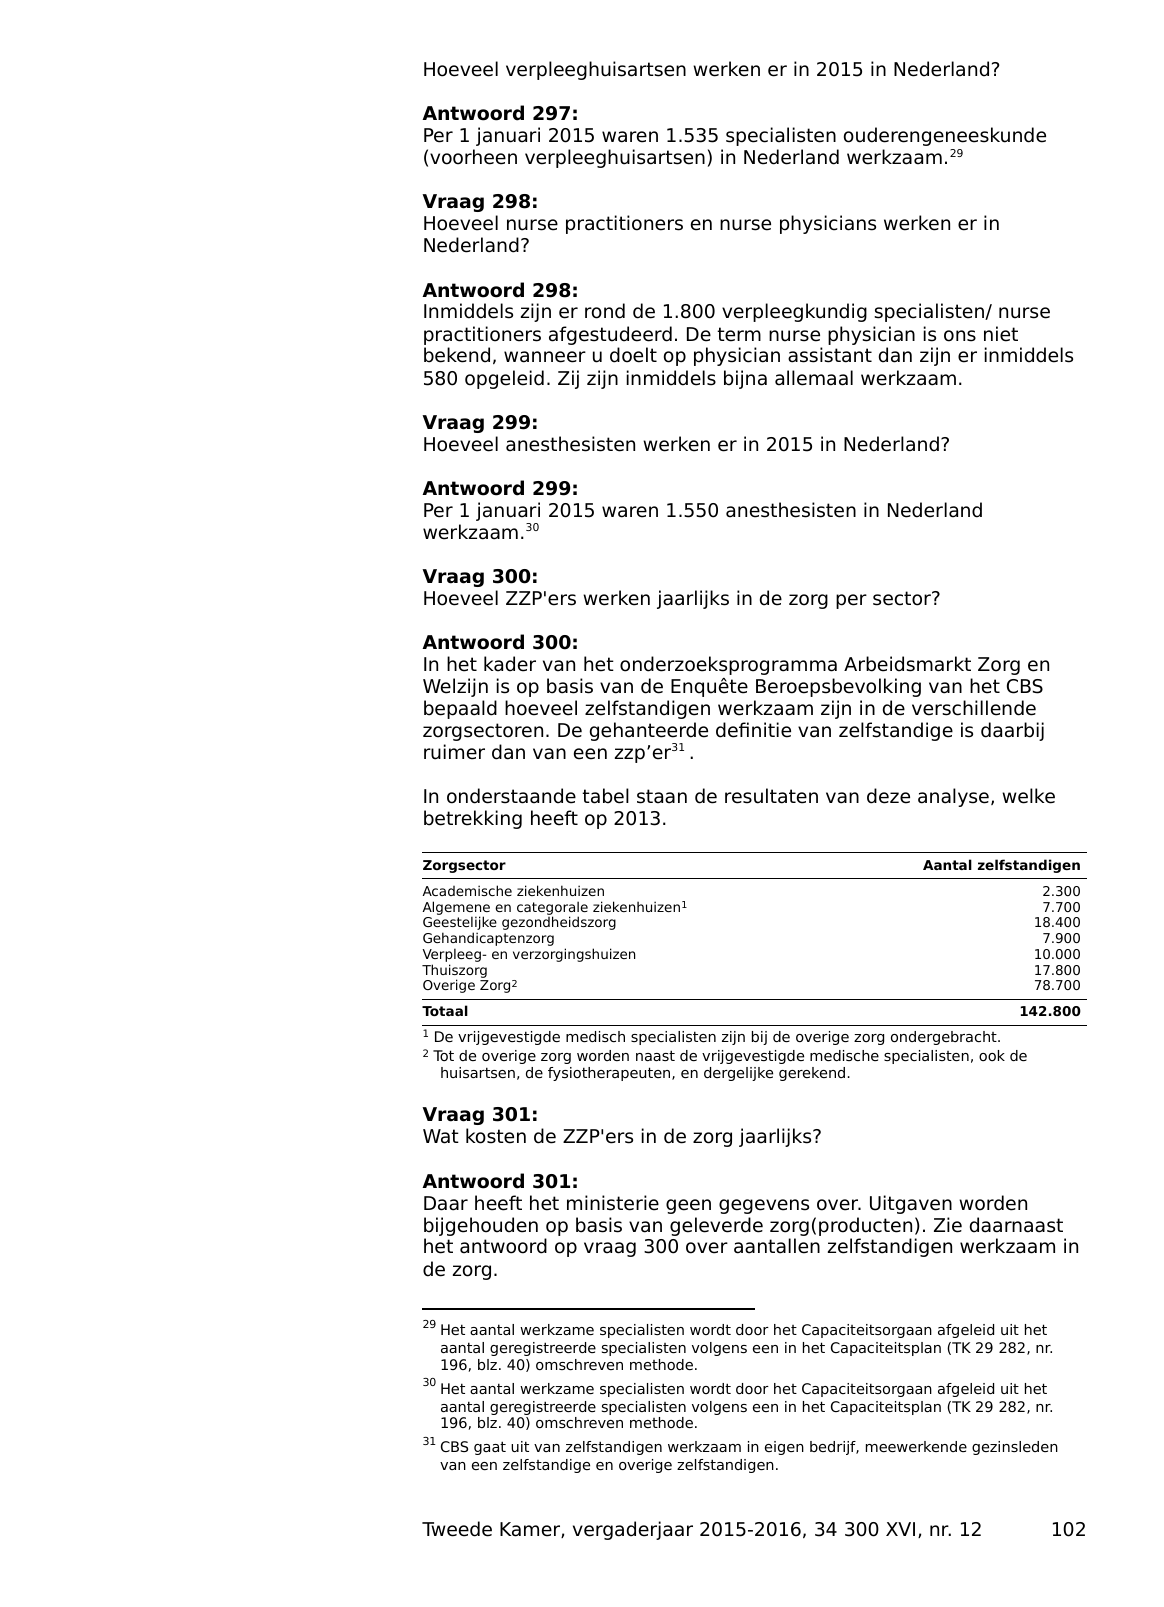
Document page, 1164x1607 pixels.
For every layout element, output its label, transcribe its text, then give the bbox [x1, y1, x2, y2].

text Daar heeft het ministerie geen gegevens over. Uitgaven worden bijgehouden op basis van geleverde zorg(producten). Zie daarnaast het antwoord op vraag 300 over aantallen zelfstandigen werkzaam in de zorg. [422, 1192, 1087, 1280]
text Hoeveel ZZP'ers werken jaarlijks in de zorg per sector? [422, 588, 1087, 610]
table_cell 2.300 [792, 879, 1087, 899]
table_cell 10.000 [792, 947, 1087, 962]
text Hoeveel anesthesisten werken er in 2015 in Nederland? [422, 433, 1087, 456]
text Wat kosten de ZZP'ers in de zorg jaarlijks? [422, 1126, 1087, 1148]
table_header Aantal zelfstandigen [792, 853, 1087, 878]
text Vraag 298: [422, 191, 1087, 213]
text Antwoord 300: [422, 632, 1087, 654]
table_cell Academische ziekenhuizen [422, 879, 792, 899]
text Per 1 januari 2015 waren 1.550 anesthesisten in Nederland werkzaam. [422, 500, 1087, 544]
table_cell Verpleeg- en verzorgingshuizen [422, 947, 792, 962]
text In onderstaande tabel staan de resultaten van deze analyse, welke betrekking heeft op 2013. [422, 786, 1087, 830]
text Het aantal werkzame specialisten wordt door het Capaciteitsorgaan afgeleid uit het aantal geregistreerde specialisten volgens een in het Capaciteitsplan (TK 29 282, nr. 196, blz. 40) omschreven methode. [422, 1318, 1087, 1374]
table_cell 17.800 [792, 963, 1087, 978]
table_cell Algemene en categorale ziekenhuizen1 [422, 900, 792, 915]
text Hoeveel verpleeghuisartsen werken er in 2015 in Nederland? [422, 59, 1087, 81]
text CBS gaat uit van zelfstandigen werkzaam in eigen bedrijf, meewerkende gezinsleden van een zelfstandige en overige zelfstandigen. [422, 1435, 1087, 1474]
table_cell Geestelijke gezondheidszorg [422, 915, 792, 931]
table_cell 142.800 [792, 1000, 1087, 1025]
table_cell 18.400 [792, 915, 1087, 931]
table_cell Thuiszorg [422, 963, 792, 978]
table_cell 7.700 [792, 900, 1087, 915]
text Vraag 299: [422, 412, 1087, 433]
text Antwoord 298: [422, 279, 1087, 301]
text Antwoord 299: [422, 478, 1087, 500]
table_cell 78.700 [792, 978, 1087, 998]
text In het kader van het onderzoeksprogramma Arbeidsmarkt Zorg en Welzijn is op basis van de Enquête Beroepsbevolking van het CBS bepaald hoeveel zelfstandigen werkzaam zijn in de verschillende zorgsectoren. De gehanteerde definitie van zelfstandige is daarbij ruimer dan van een zzp’er. [422, 654, 1087, 764]
table_cell 1 De vrijgevestigde medisch specialisten zijn bij de overige zorg ondergebracht. 2 Tot de overige zorg worden naast de vrijgevestigde medische specialisten, ook de huisartsen, de fysiotherapeuten, en dergelijke gerekend. [422, 1026, 1087, 1082]
text Inmiddels zijn er rond de 1.800 verpleegkundig specialisten/ nurse practitioners afgestudeerd. De term nurse physician is ons niet bekend, wanneer u doelt op physician assistant dan zijn er inmiddels 580 opgeleid. Zij zijn inmiddels bijna allemaal werkzaam. [422, 301, 1087, 389]
table_cell 7.900 [792, 931, 1087, 947]
text Antwoord 297: [422, 103, 1087, 125]
table_cell Overige Zorg2 [422, 978, 792, 998]
table_cell Totaal [422, 1000, 792, 1025]
text Per 1 januari 2015 waren 1.535 specialisten ouderengeneeskunde (voorheen verpleeghuisartsen) in Nederland werkzaam. [422, 125, 1087, 169]
table_header Zorgsector [422, 853, 792, 878]
text Vraag 301: [422, 1104, 1087, 1126]
table_cell Gehandicaptenzorg [422, 931, 792, 947]
text Het aantal werkzame specialisten wordt door het Capaciteitsorgaan afgeleid uit het aantal geregistreerde specialisten volgens een in het Capaciteitsplan (TK 29 282, nr. 196, blz. 40) omschreven methode. [422, 1377, 1087, 1432]
text Hoeveel nurse practitioners en nurse physicians werken er in Nederland? [422, 213, 1087, 257]
text Antwoord 301: [422, 1171, 1087, 1192]
text Vraag 300: [422, 566, 1087, 588]
